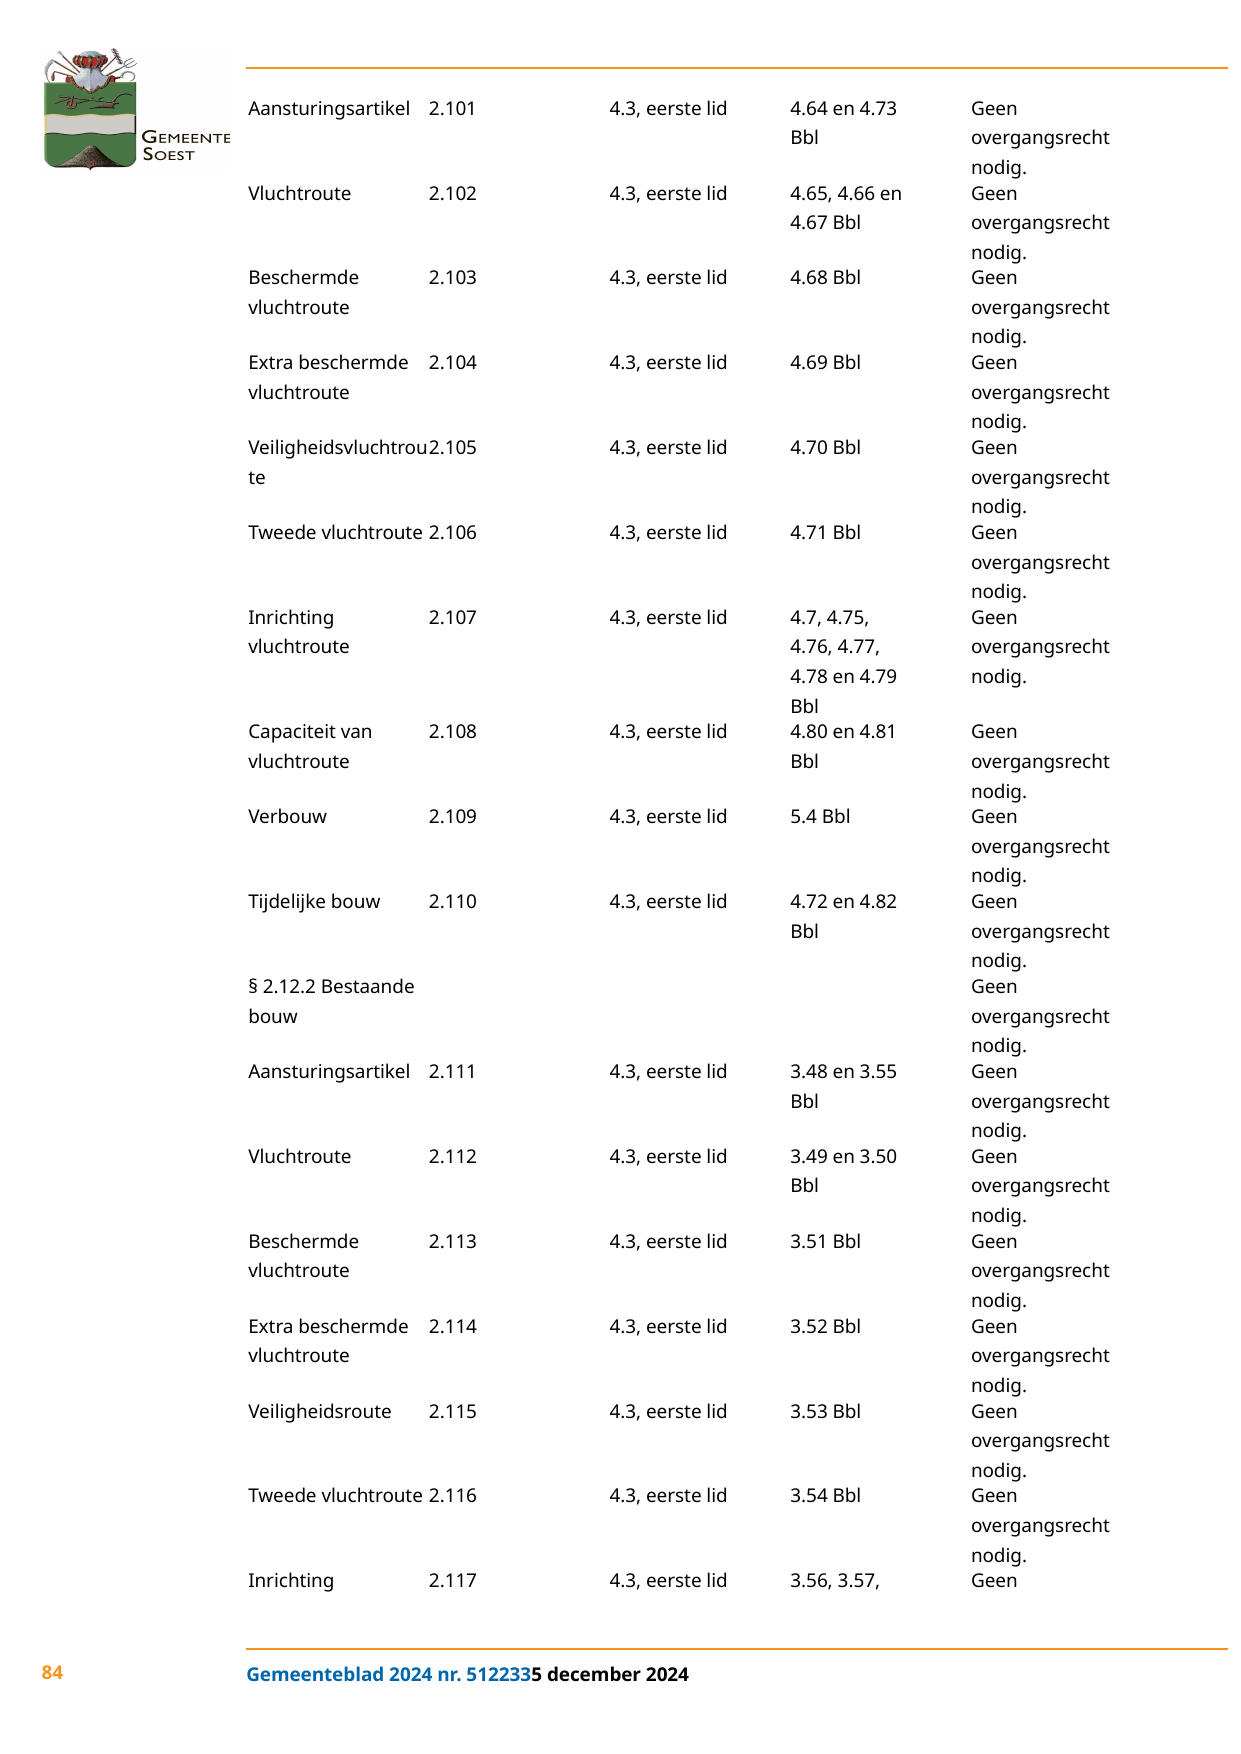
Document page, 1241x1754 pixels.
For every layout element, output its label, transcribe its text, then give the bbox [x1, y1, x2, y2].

table_cell 2.105 [429, 434, 609, 519]
table_cell 4.3, eerste lid [609, 265, 790, 349]
table_cell Geen overgangsrecht nodig. [971, 1058, 1152, 1143]
table_cell 4.3, eerste lid [609, 1143, 790, 1228]
table_cell [609, 973, 790, 1058]
table_cell 4.72 en 4.82 Bbl [790, 889, 971, 973]
table_cell 3.53 Bbl [790, 1398, 971, 1483]
table_cell 3.56, 3.57, [790, 1568, 971, 1593]
table_cell 3.52 Bbl [790, 1313, 971, 1398]
table_cell 3.49 en 3.50 Bbl [790, 1143, 971, 1228]
table_cell 2.104 [429, 350, 609, 434]
table_cell 2.114 [429, 1313, 609, 1398]
table_cell Veiligheidsvluchtroute [248, 434, 429, 519]
table_cell 4.3, eerste lid [609, 180, 790, 264]
table_cell Capaciteit van vluchtroute [248, 719, 429, 803]
table_cell Geen overgangsrecht nodig. [971, 519, 1152, 604]
table_cell Vluchtroute [248, 1143, 429, 1228]
table_cell 2.103 [429, 265, 609, 349]
table_cell Geen overgangsrecht nodig. [971, 350, 1152, 434]
table_cell 4.7, 4.75, 4.76, 4.77, 4.78 en 4.79 Bbl [790, 604, 971, 719]
table_cell 2.106 [429, 519, 609, 604]
table_cell 2.115 [429, 1398, 609, 1483]
table_cell Beschermde vluchtroute [248, 265, 429, 349]
table_cell 4.3, eerste lid [609, 1313, 790, 1398]
table_cell 2.117 [429, 1568, 609, 1593]
table_cell 4.3, eerste lid [609, 719, 790, 803]
table_cell Aansturingsartikel [248, 1058, 429, 1143]
table_cell Geen overgangsrecht nodig. [971, 1313, 1152, 1398]
table_cell 4.3, eerste lid [609, 1483, 790, 1568]
table_cell 3.48 en 3.55 Bbl [790, 1058, 971, 1143]
table_cell 4.3, eerste lid [609, 95, 790, 180]
table_cell Geen overgangsrecht nodig. [971, 265, 1152, 349]
table_cell Geen overgangsrecht nodig. [971, 180, 1152, 264]
table_cell Geen overgangsrecht nodig. [971, 604, 1152, 719]
table_cell 4.3, eerste lid [609, 1058, 790, 1143]
table_cell Geen overgangsrecht nodig. [971, 804, 1152, 888]
picture [41, 47, 231, 172]
table_cell 4.65, 4.66 en 4.67 Bbl [790, 180, 971, 264]
table_cell 4.69 Bbl [790, 350, 971, 434]
table_cell 4.70 Bbl [790, 434, 971, 519]
table_cell 2.108 [429, 719, 609, 803]
table_cell 2.110 [429, 889, 609, 973]
table_cell Geen overgangsrecht nodig. [971, 1483, 1152, 1568]
table_cell Extra beschermde vluchtroute [248, 350, 429, 434]
table_cell Geen [971, 1568, 1152, 1593]
table_cell 4.3, eerste lid [609, 804, 790, 888]
table_cell 4.3, eerste lid [609, 434, 790, 519]
table_cell 4.68 Bbl [790, 265, 971, 349]
table_cell 2.109 [429, 804, 609, 888]
table_cell [790, 973, 971, 1058]
table_cell Geen overgangsrecht nodig. [971, 1143, 1152, 1228]
table_cell 2.102 [429, 180, 609, 264]
table_cell Geen overgangsrecht nodig. [971, 973, 1152, 1058]
table_cell 3.54 Bbl [790, 1483, 971, 1568]
table_cell 4.3, eerste lid [609, 1398, 790, 1483]
table_cell 4.3, eerste lid [609, 1568, 790, 1593]
table_cell Geen overgangsrecht nodig. [971, 889, 1152, 973]
table_cell 4.3, eerste lid [609, 1228, 790, 1313]
table_cell 2.116 [429, 1483, 609, 1568]
table_cell 2.113 [429, 1228, 609, 1313]
table_cell Geen overgangsrecht nodig. [971, 434, 1152, 519]
table_cell Veiligheidsroute [248, 1398, 429, 1483]
table_cell Geen overgangsrecht nodig. [971, 719, 1152, 803]
table_cell [429, 973, 609, 1058]
table_cell 4.71 Bbl [790, 519, 971, 604]
table_cell § 2.12.2 Bestaande bouw [248, 973, 429, 1058]
table_cell 4.3, eerste lid [609, 519, 790, 604]
table_cell 5.4 Bbl [790, 804, 971, 888]
table_cell 4.64 en 4.73 Bbl [790, 95, 971, 180]
table_cell Extra beschermde vluchtroute [248, 1313, 429, 1398]
table_cell 4.3, eerste lid [609, 889, 790, 973]
table_cell 4.80 en 4.81 Bbl [790, 719, 971, 803]
table_cell Geen overgangsrecht nodig. [971, 1228, 1152, 1313]
table_cell Verbouw [248, 804, 429, 888]
table_cell Tweede vluchtroute [248, 1483, 429, 1568]
table_cell 2.112 [429, 1143, 609, 1228]
table_cell Beschermde vluchtroute [248, 1228, 429, 1313]
table_cell Vluchtroute [248, 180, 429, 264]
table_cell Aansturingsartikel [248, 95, 429, 180]
table_cell Geen overgangsrecht nodig. [971, 1398, 1152, 1483]
table_cell 4.3, eerste lid [609, 604, 790, 719]
table_cell 2.101 [429, 95, 609, 180]
table_cell 4.3, eerste lid [609, 350, 790, 434]
table_cell 2.111 [429, 1058, 609, 1143]
table_cell Inrichting vluchtroute [248, 604, 429, 719]
table_cell Tijdelijke bouw [248, 889, 429, 973]
table_cell Tweede vluchtroute [248, 519, 429, 604]
table_cell 2.107 [429, 604, 609, 719]
table_cell Inrichting [248, 1568, 429, 1593]
table_cell 3.51 Bbl [790, 1228, 971, 1313]
table_cell Geen overgangsrecht nodig. [971, 95, 1152, 180]
